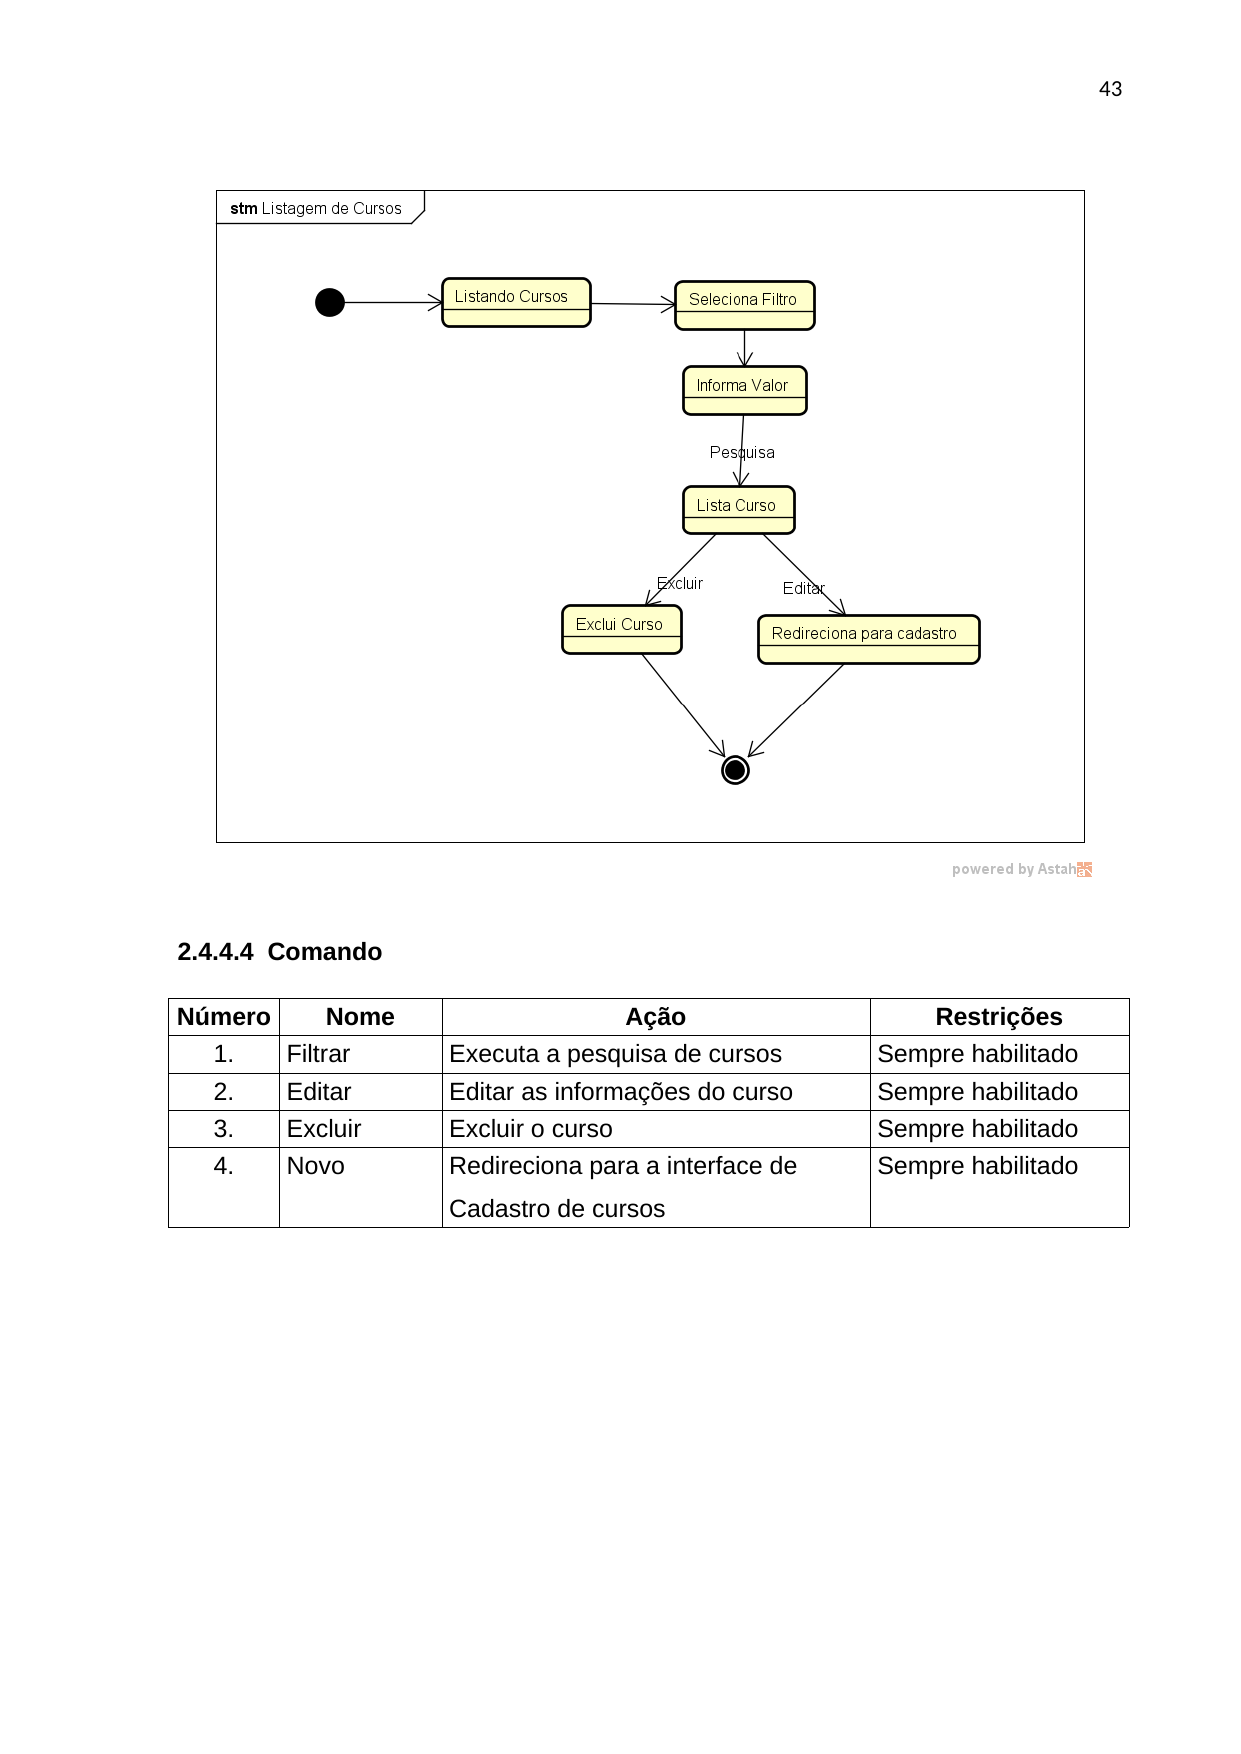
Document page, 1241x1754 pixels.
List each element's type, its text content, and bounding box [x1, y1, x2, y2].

table_cell Executa a pesquisa de cursos [443, 1036, 870, 1072]
table_header Nome [280, 999, 442, 1035]
table_cell Excluir [280, 1111, 442, 1147]
table_cell Sempre habilitado [871, 1148, 1129, 1227]
table_cell Excluir o curso [443, 1111, 870, 1147]
table_cell Sempre habilitado [871, 1036, 1129, 1072]
table_cell Sempre habilitado [871, 1111, 1129, 1147]
table_cell [169, 1148, 279, 1227]
table_header Número [169, 999, 279, 1035]
table_header Ação [443, 999, 870, 1035]
table_header Restrições [871, 999, 1129, 1035]
table_cell [169, 1036, 279, 1072]
table_cell Redireciona para a interface de Cadastro de cursos [443, 1148, 870, 1227]
table_cell [169, 1111, 279, 1147]
table_cell [169, 1074, 279, 1109]
table_cell Filtrar [280, 1036, 442, 1072]
subtitle Comando [177, 937, 1122, 966]
table_cell Sempre habilitado [871, 1074, 1129, 1109]
table_cell Novo [280, 1148, 442, 1227]
table_cell Editar [280, 1074, 442, 1109]
picture [203, 177, 1096, 881]
table_cell Editar as informações do curso [443, 1074, 870, 1109]
